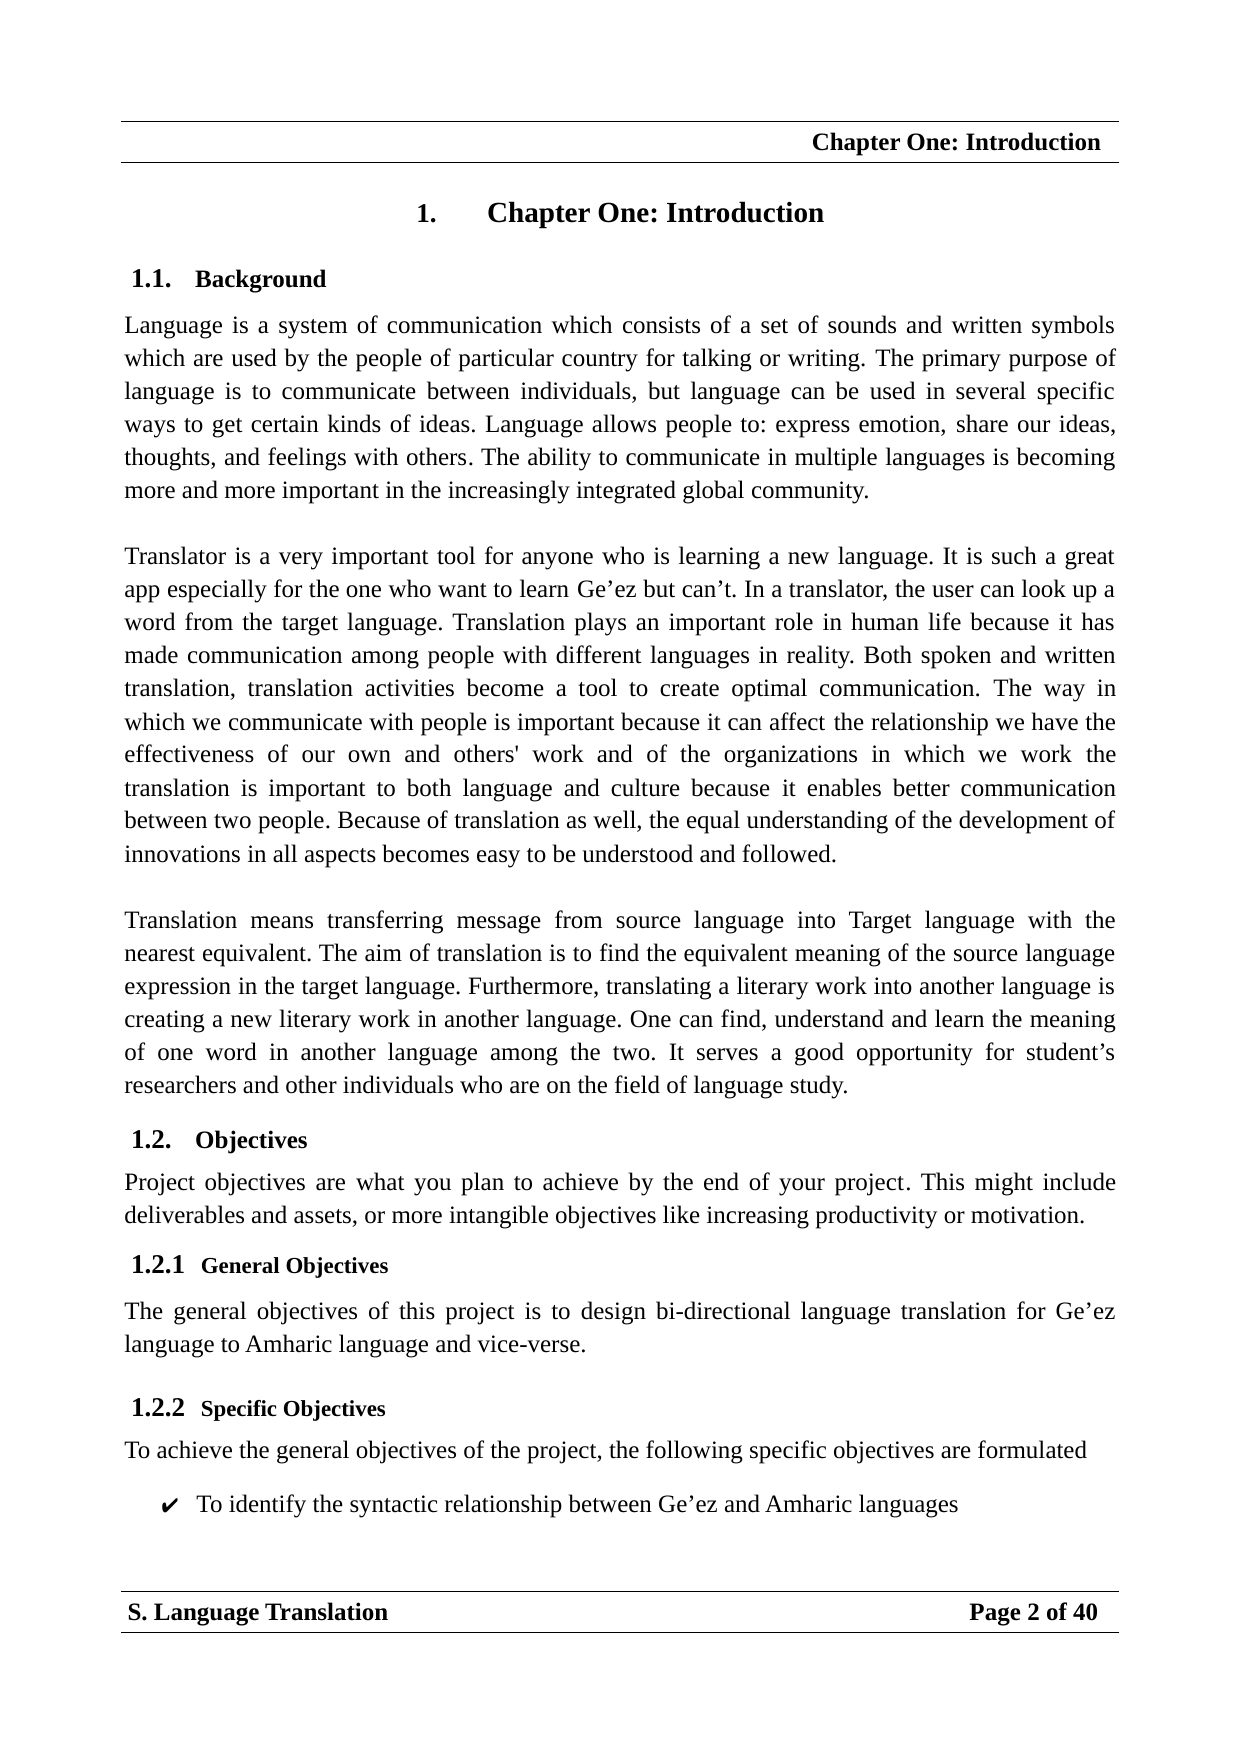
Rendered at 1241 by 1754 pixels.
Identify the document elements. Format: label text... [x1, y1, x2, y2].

text Translation means transferring message from source language into Target language with the nearest equivalent. The aim of translation is to find the equivalent meaning of the source language expression in the target language. Furthermore, translating a literary work into another language is creating a new literary work in another language. One can find, understand and learn the meaning of one word in another language among the two. It serves a good opportunity for student’s researchers and other individuals who are on the field of language study. [121, 902, 1119, 1098]
text Project objectives are what you plan to achieve by the end of your project. This might include deliverables and assets, or more intangible objectives like increasing productivity or motivation. [121, 1164, 1119, 1229]
list To identify the syntactic relationship between Ge’ez and Amharic languages [159, 1486, 1119, 1517]
text The general objectives of this project is to design bi-directional language translation for Ge’ez language to Amharic language and vice-verse. [121, 1293, 1119, 1358]
text To achieve the general objectives of the project, the following specific objectives are formulated [121, 1432, 1119, 1467]
subtitle Background [121, 259, 1119, 293]
text Translator is a very important tool for anyone who is learning a new language. It is such a great app especially for the one who want to learn Ge’ez but can’t. In a translator, the user can look up a word from the target language. Translation plays an important role in human life because it has made communication among people with different languages in reality. Both spoken and written translation, translation activities become a tool to create optimal communication. The way in which we communicate with people is important because it can affect the relationship we have the effectiveness of our own and others' work and of the organizations in which we work the translation is important to both language and culture because it enables better communication between two people. Because of translation as well, the equal understanding of the development of innovations in all aspects becomes easy to be understood and followed. [121, 538, 1119, 867]
subtitle Specific Objectives [121, 1388, 1119, 1422]
subtitle Objectives [121, 1121, 1119, 1155]
text Language is a system of communication which consists of a set of sounds and written symbols which are used by the people of particular country for talking or writing. The primary purpose of language is to communicate between individuals, but language can be used in several specific ways to get certain kinds of ideas. Language allows people to: express emotion, share our ideas, thoughts, and feelings with others. The ability to communicate in multiple languages is becoming more and more important in the increasingly integrated global community. [121, 307, 1119, 504]
subtitle Chapter One: Introduction [121, 192, 1119, 229]
subtitle General Objectives [121, 1245, 1119, 1279]
